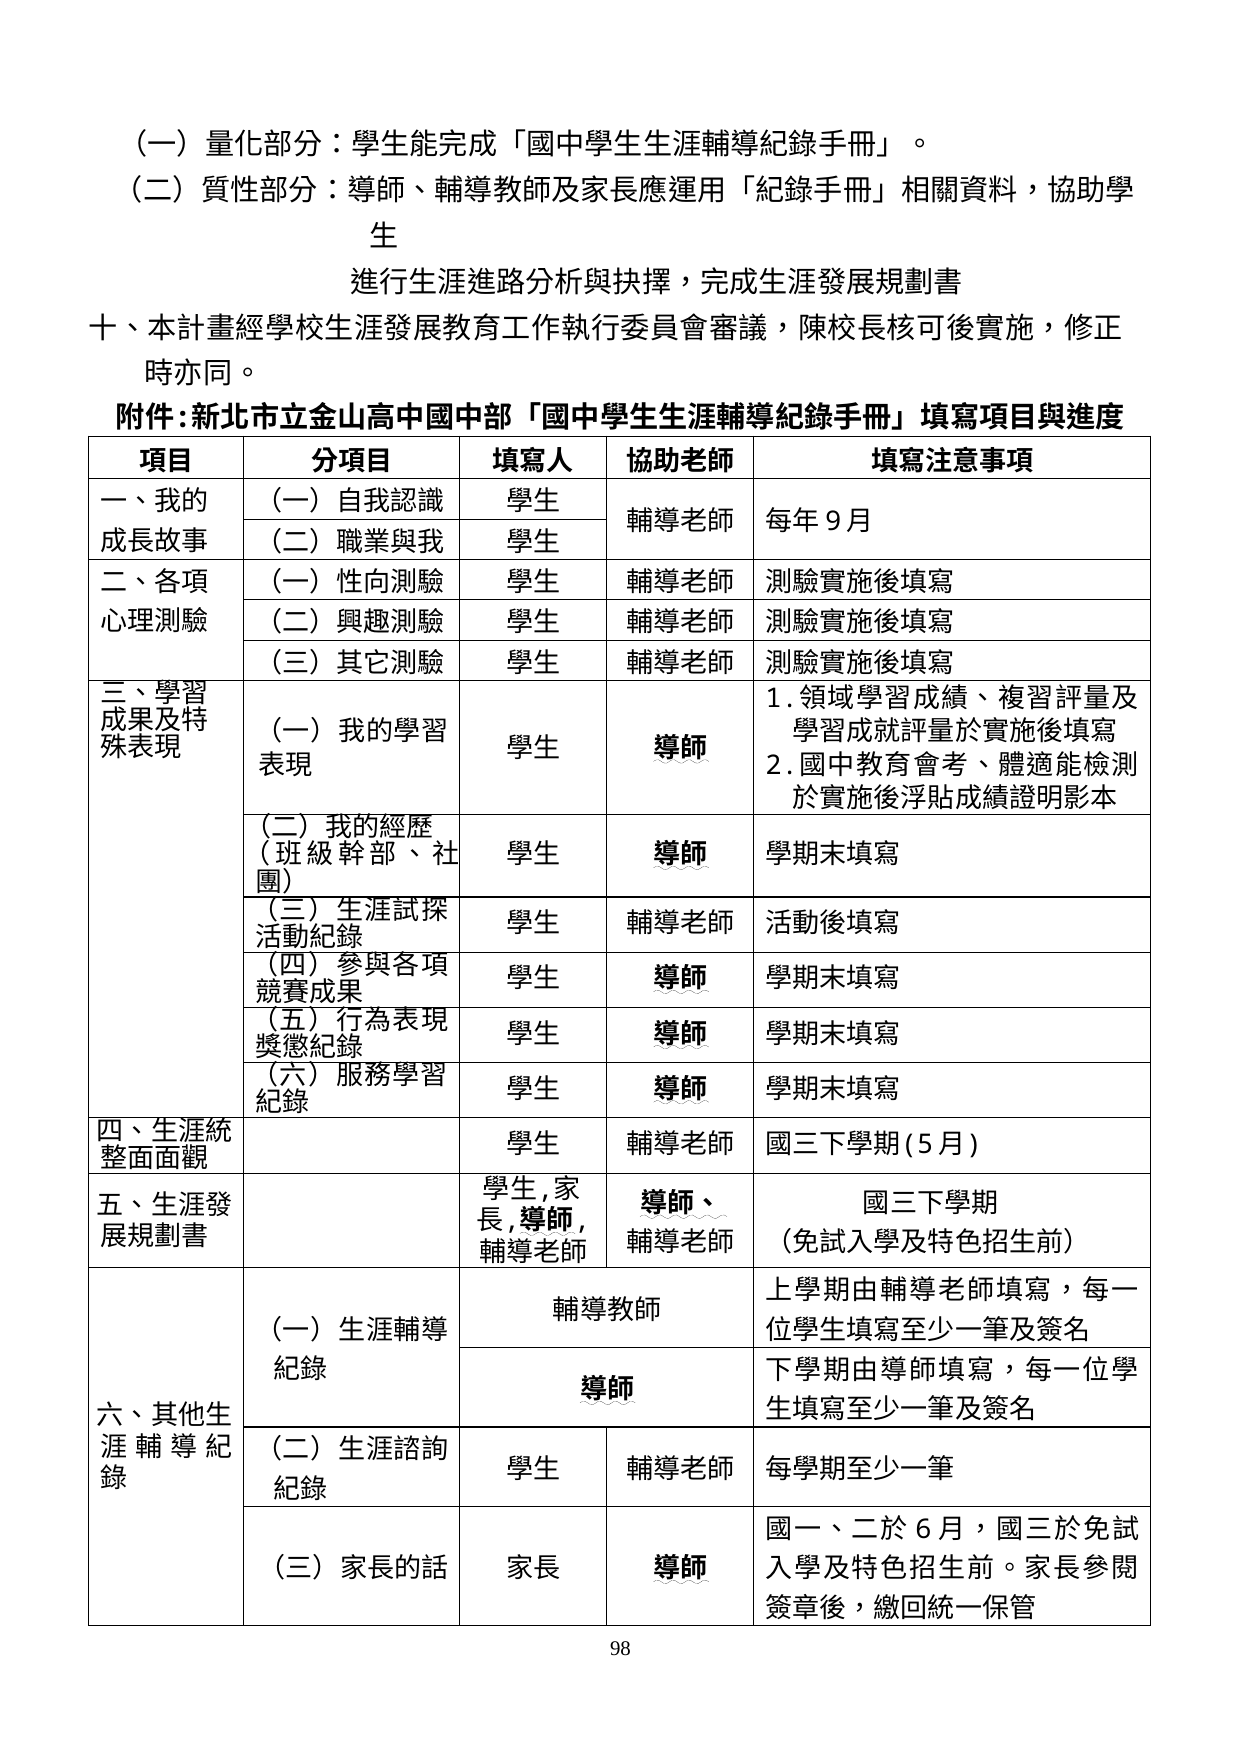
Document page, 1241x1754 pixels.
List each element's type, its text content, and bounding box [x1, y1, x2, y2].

table_cell 測驗實施後填寫 [754, 560, 1150, 599]
table_cell （二）我的經歷 （班級幹部、社團） [244, 815, 459, 896]
table_header 協助老師 [607, 437, 753, 478]
table_cell 輔導老師 [607, 641, 753, 680]
table_cell 導師 [607, 1008, 753, 1062]
table_cell 學生 [460, 815, 606, 896]
table_cell 學生 [460, 560, 606, 599]
table_cell 1.領域學習成績、複習評量及學習成就評量於實施後填寫 2.國中教育會考、體適能檢測於實施後浮貼成績證明影本 [754, 681, 1150, 814]
table_cell 學生 [460, 1428, 606, 1506]
text （一）量化部分：學生能完成「國中學生生涯輔導紀錄手冊」。 [89, 118, 1152, 164]
table_cell 學生 [460, 600, 606, 639]
table_cell 二、各項心理測驗 [89, 560, 243, 680]
table_cell 下學期由導師填寫，每一位學生填寫至少一筆及簽名 [754, 1348, 1150, 1426]
table_cell （一）生涯輔導紀錄 [244, 1268, 459, 1426]
table_cell 國一、二於6月，國三於免試入學及特色招生前。家長參閱簽章後，繳回統一保管 [754, 1507, 1150, 1625]
table_cell （三）家長的話 [244, 1507, 459, 1625]
table_cell 導師 [607, 1063, 753, 1117]
table_cell 活動後填寫 [754, 898, 1150, 952]
table_cell 五、生涯發展規劃書 [89, 1174, 243, 1267]
table_cell 學生 [460, 953, 606, 1007]
table_cell 輔導教師 [460, 1268, 753, 1347]
table_cell 每學期至少一筆 [754, 1428, 1150, 1506]
table_cell 導師 [607, 681, 753, 814]
table_cell 輔導老師 [607, 600, 753, 639]
table_cell （一）我的學習表現 [244, 681, 459, 814]
table_header 填寫人 [460, 437, 606, 478]
table_cell 一、我的成長故事 [89, 479, 243, 559]
table_cell 學生 [460, 479, 606, 518]
table_cell （二）生涯諮詢紀錄 [244, 1428, 459, 1506]
table_cell 測驗實施後填寫 [754, 641, 1150, 680]
table_cell （四）參與各項競賽成果 [244, 953, 459, 1007]
table_cell 學期末填寫 [754, 1008, 1150, 1062]
table_cell 導師 [607, 1507, 753, 1625]
table_cell 學生,家長,導師,輔導老師 [460, 1174, 606, 1267]
table_cell 上學期由輔導老師填寫，每一位學生填寫至少一筆及簽名 [754, 1268, 1150, 1347]
table_cell （一）性向測驗 [244, 560, 459, 599]
table_cell 學生 [460, 1063, 606, 1117]
table_cell 學期末填寫 [754, 953, 1150, 1007]
table_cell 學期末填寫 [754, 1063, 1150, 1117]
table_cell 國三下學期 （免試入學及特色招生前） [754, 1174, 1150, 1267]
text 附件:新北市立金山高中國中部「國中學生生涯輔導紀錄手冊」填寫項目與進度 [89, 393, 1152, 436]
table_cell （二）職業與我 [244, 520, 459, 559]
table_cell （一）自我認識 [244, 479, 459, 518]
table_cell 學生 [460, 681, 606, 814]
table_cell 輔導老師 [607, 898, 753, 952]
text （二）質性部分：導師、輔導教師及家長應運用「紀錄手冊」相關資料，協助學生 [114, 164, 1160, 256]
table_cell 三、學習成果及特殊表現 [89, 681, 243, 1117]
table_cell 家長 [460, 1507, 606, 1625]
table_cell （三）生涯試探活動紀錄 [244, 898, 459, 952]
table_cell 學生 [460, 1008, 606, 1062]
table_cell 導師 [607, 953, 753, 1007]
table_cell 導師 [607, 815, 753, 896]
table_cell 學期末填寫 [754, 815, 1150, 896]
table_cell （二）興趣測驗 [244, 600, 459, 639]
table_cell 學生 [460, 1118, 606, 1172]
table_cell （五）行為表現獎懲紀錄 [244, 1008, 459, 1062]
table_cell 輔導老師 [607, 560, 753, 599]
table_cell （三）其它測驗 [244, 641, 459, 680]
table_cell [244, 1174, 459, 1267]
table_cell 每年9月 [754, 479, 1150, 559]
table_cell 導師 [460, 1348, 753, 1426]
table_cell 學生 [460, 641, 606, 680]
table_cell 四、生涯統整面面觀 [89, 1118, 243, 1172]
table_cell [244, 1118, 459, 1172]
table_cell 國三下學期(5月) [754, 1118, 1150, 1172]
table_header 分項目 [244, 437, 459, 478]
table_header 項目 [89, 437, 243, 478]
table_cell 學生 [460, 898, 606, 952]
table_cell 六、其他生涯輔導紀錄 [89, 1268, 243, 1625]
text 十、本計畫經學校生涯發展教育工作執行委員會審議，陳校長核可後實施，修正時亦同。 [89, 301, 1152, 393]
table_cell 學生 [460, 520, 606, 559]
table_cell 測驗實施後填寫 [754, 600, 1150, 639]
table_cell 輔導老師 [607, 1118, 753, 1172]
table_cell 導師、 輔導老師 [607, 1174, 753, 1267]
table_header 填寫注意事項 [754, 437, 1150, 478]
table_cell 輔導老師 [607, 479, 753, 559]
table_cell 輔導老師 [607, 1428, 753, 1506]
text 進行生涯進路分析與抉擇，完成生涯發展規劃書 [298, 256, 1160, 301]
table_cell （六）服務學習紀錄 [244, 1063, 459, 1117]
